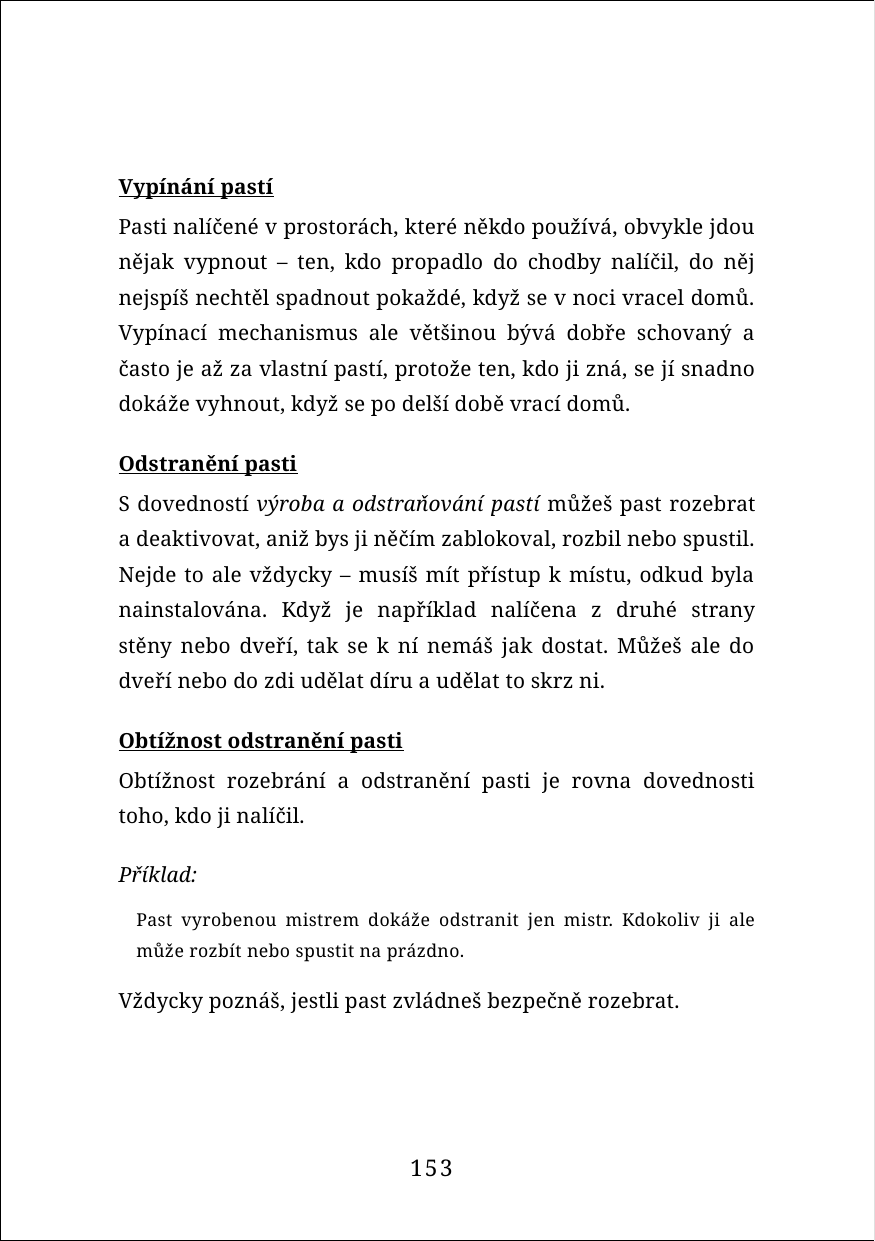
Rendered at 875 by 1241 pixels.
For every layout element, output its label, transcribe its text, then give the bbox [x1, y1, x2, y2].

text Obtížnost rozebrání a odstranění pasti je rovna dovednosti toho, kdo ji nalíčil. [118, 766, 756, 830]
text Vždycky poznáš, jestli past zvládneš bezpečně rozebrat. [118, 986, 756, 1014]
text Příklad: [118, 861, 756, 889]
subtitle Obtížnost odstranění pasti [118, 726, 756, 754]
text Pasti nalíčené v prostorách, které někdo používá, obvykle jdou nějak vypnout – ten, kdo propadlo do chodby nalíčil, do něj nejspíš nechtěl spadnout pokaždé, když se v noci vracel domů. Vypínací mechanismus ale většinou bývá dobře schovaný a často je až za vlastní pastí, protože ten, kdo ji zná, se jí snadno dokáže vyhnout, když se po delší době vrací domů. [118, 212, 756, 418]
text S dovedností výroba a odstraňování pastí můžeš past rozebrat a deaktivovat, aniž bys ji něčím zablokoval, rozbil nebo spustil. Nejde to ale vždycky – musíš mít přístup k místu, odkud byla nainstalována. Když je například nalíčena z druhé strany stěny nebo dveří, tak se k ní nemáš jak dostat. Můžeš ale do dveří nebo do zdi udělat díru a udělat to skrz ni. [118, 489, 756, 695]
text Past vyrobenou mistrem dokáže odstranit jen mistr. Kdokoliv ji ale může rozbít nebo spustit na prázdno. [136, 908, 756, 962]
subtitle Odstranění pasti [118, 449, 756, 477]
subtitle Vypínání pastí [118, 172, 756, 200]
